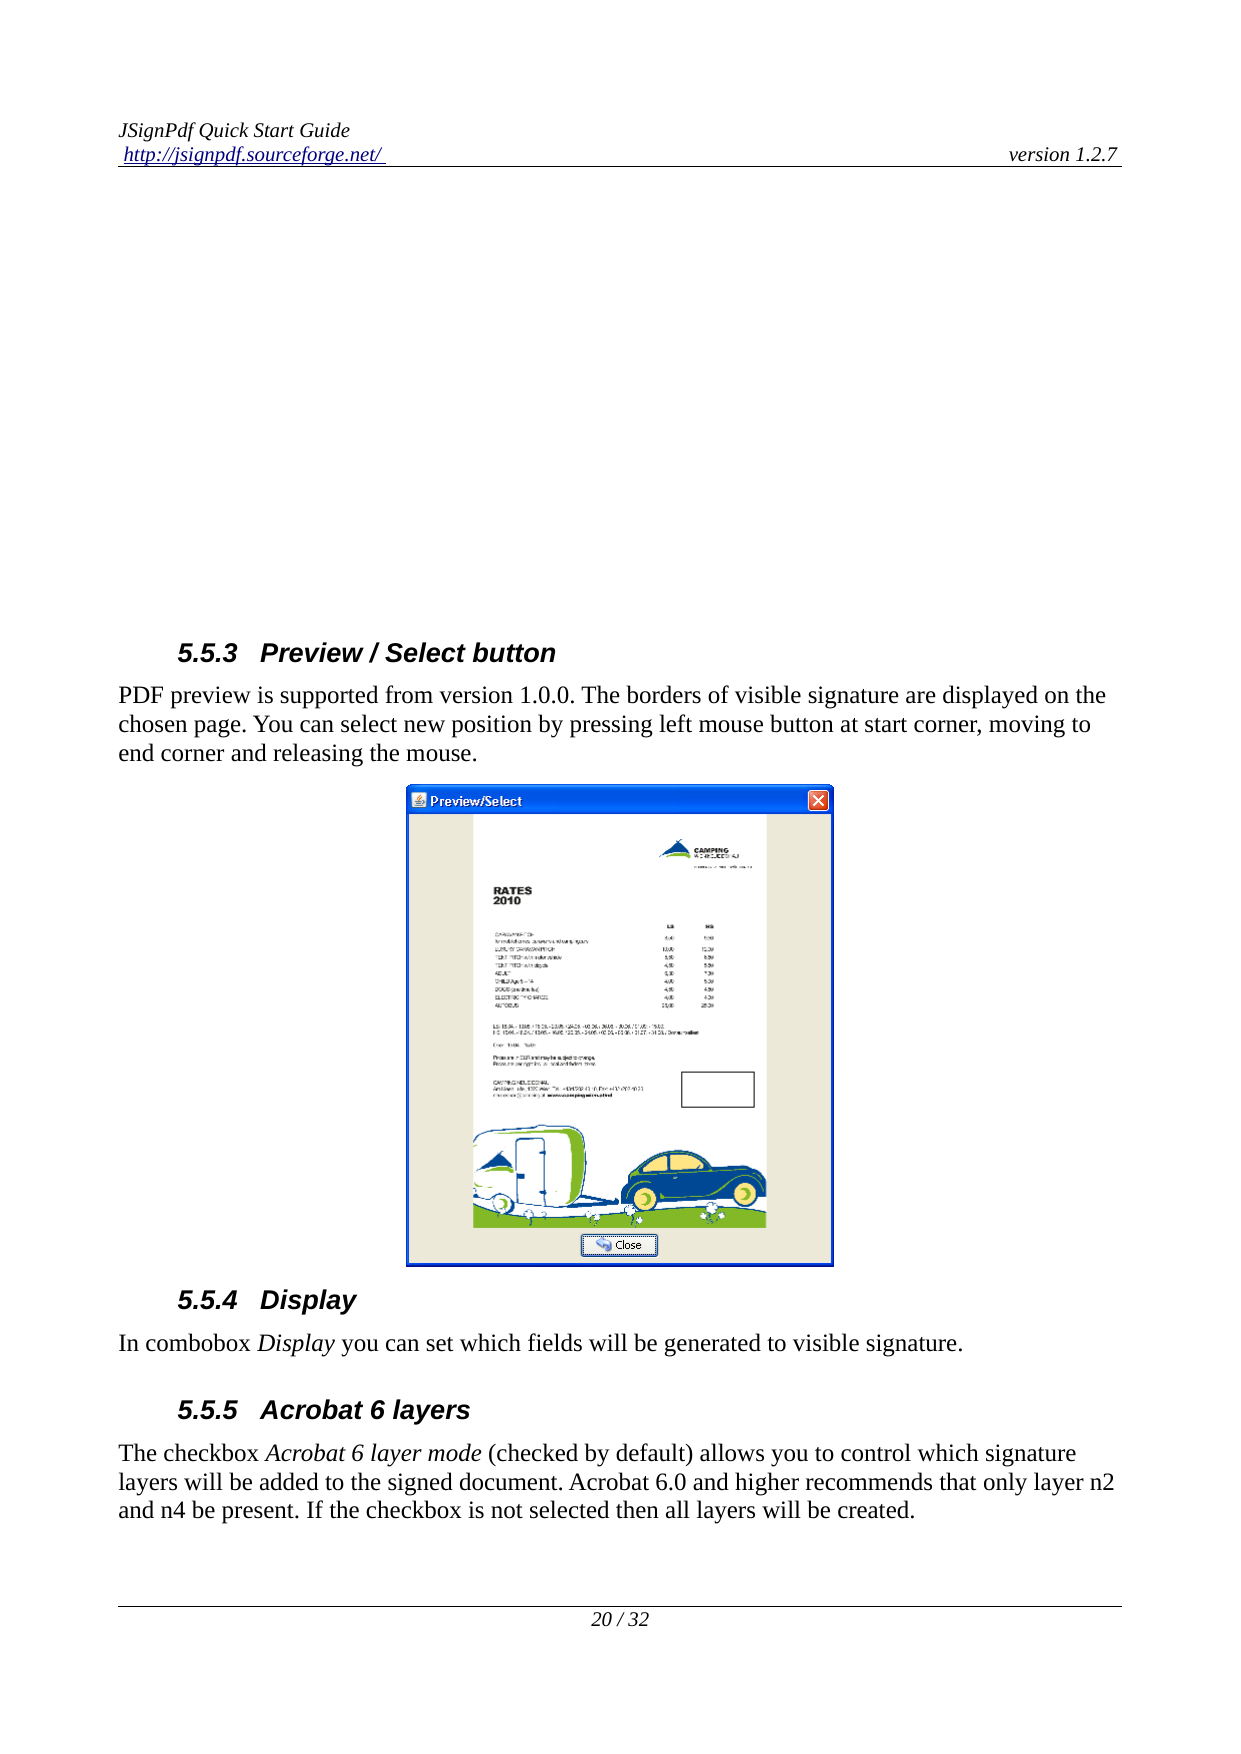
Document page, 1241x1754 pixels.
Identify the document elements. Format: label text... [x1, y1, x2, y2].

subtitle Preview / Select button [177, 197, 1122, 668]
text PDF preview is supported from version 1.0.0. The borders of visible signature are displayed on the chosen page. You can select new position by pressing left mouse button at start corner, moving to end corner and releasing the mouse. [118, 681, 1122, 767]
subtitle Display [177, 1267, 1122, 1315]
picture [406, 784, 834, 1267]
text In combobox Display you can set which fields will be generated to visible signature. [118, 1328, 1122, 1357]
text The checkbox Acrobat 6 layer mode (checked by default) allows you to control which signature layers will be added to the signed document. Acrobat 6.0 and higher recommends that only layer n2 and n4 be present. If the checkbox is not selected then all layers will be created. [118, 1438, 1122, 1524]
subtitle Acrobat 6 layers [177, 1394, 1122, 1425]
